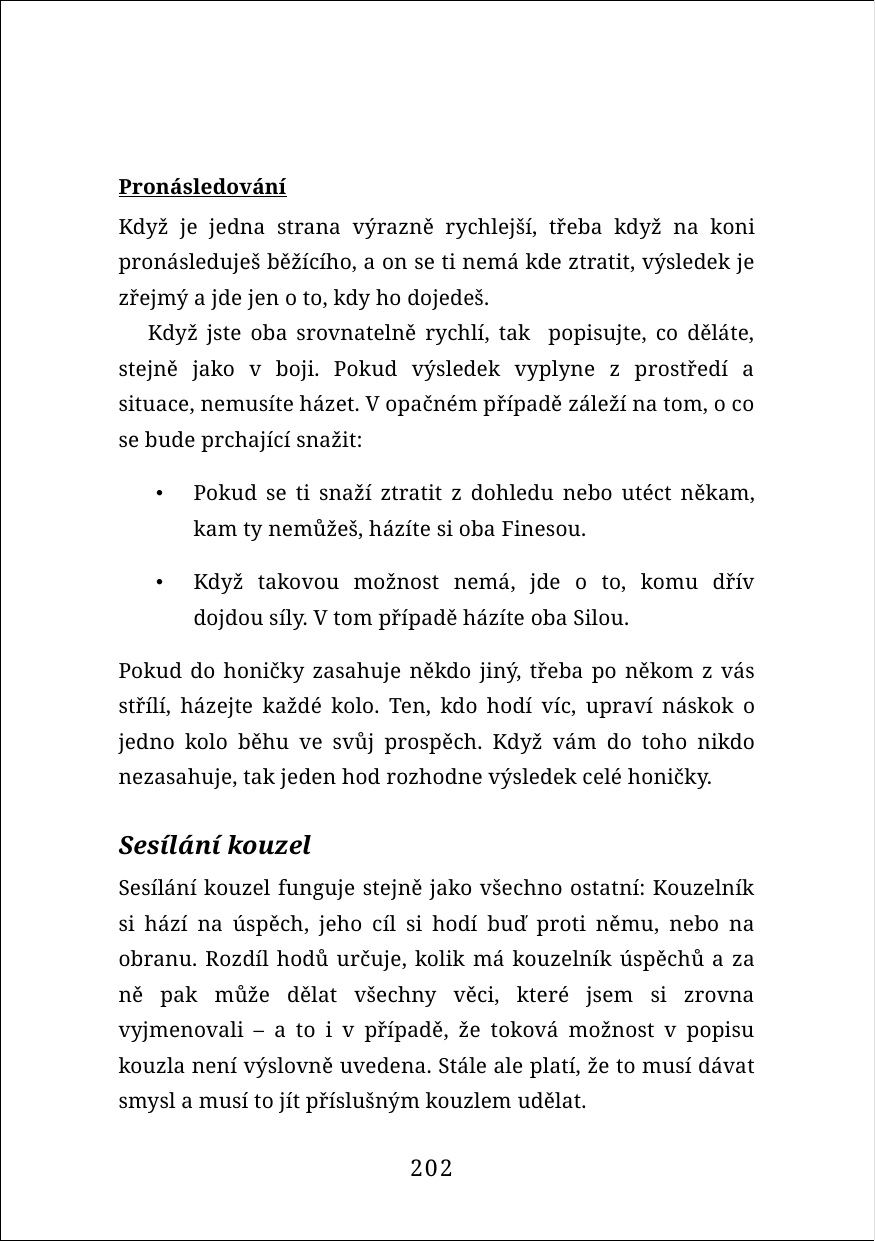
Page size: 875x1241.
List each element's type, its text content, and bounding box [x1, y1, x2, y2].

text Sesílání kouzel funguje stejně jako všechno ostatní: Kouzelník si hází na úspěch, jeho cíl si hodí buď proti němu, nebo na obranu. Rozdíl hodů určuje, kolik má kouzelník úspěchů a za ně pak může dělat všechny věci, které jsem si zrovna vyjmenovali – a to i v případě, že toková možnost v popisu kouzla není výslovně uvedena. Stále ale platí, že to musí dávat smysl a musí to jít příslušným kouzlem udělat. [118, 873, 756, 1115]
text Pokud do honičky zasahuje někdo jiný, třeba po někom z vás střílí, házejte každé kolo. Ten, kdo hodí víc, upraví náskok o jedno kolo běhu ve svůj prospěch. Když vám do toho nikdo nezasahuje, tak jeden hod rozhodne výsledek celé honičky. [118, 656, 756, 791]
subtitle Sesílání kouzel [118, 827, 756, 861]
text Když je jedna strana výrazně rychlejší, třeba když na koni pronásleduješ běžícího, a on se ti nemá kde ztratit, výsledek je zřejmý a jde jen o to, kdy ho dojedeš. Když jste oba srovnatelně rychlí, tak popisujte, co děláte, stejně jako v boji. Pokud výsledek vyplyne z prostředí a situace, nemusíte házet. V opačném případě záleží na tom, o co se bude prchající snažit: [118, 212, 756, 453]
list Pokud se ti snaží ztratit z dohledu nebo utéct někam, kam ty nemůžeš, házíte si oba Finesou. [156, 478, 756, 542]
list Když takovou možnost nemá, jde o to, komu dřív dojdou síly. V tom případě házíte oba Silou. [156, 567, 756, 631]
subtitle Pronásledování [118, 172, 756, 200]
